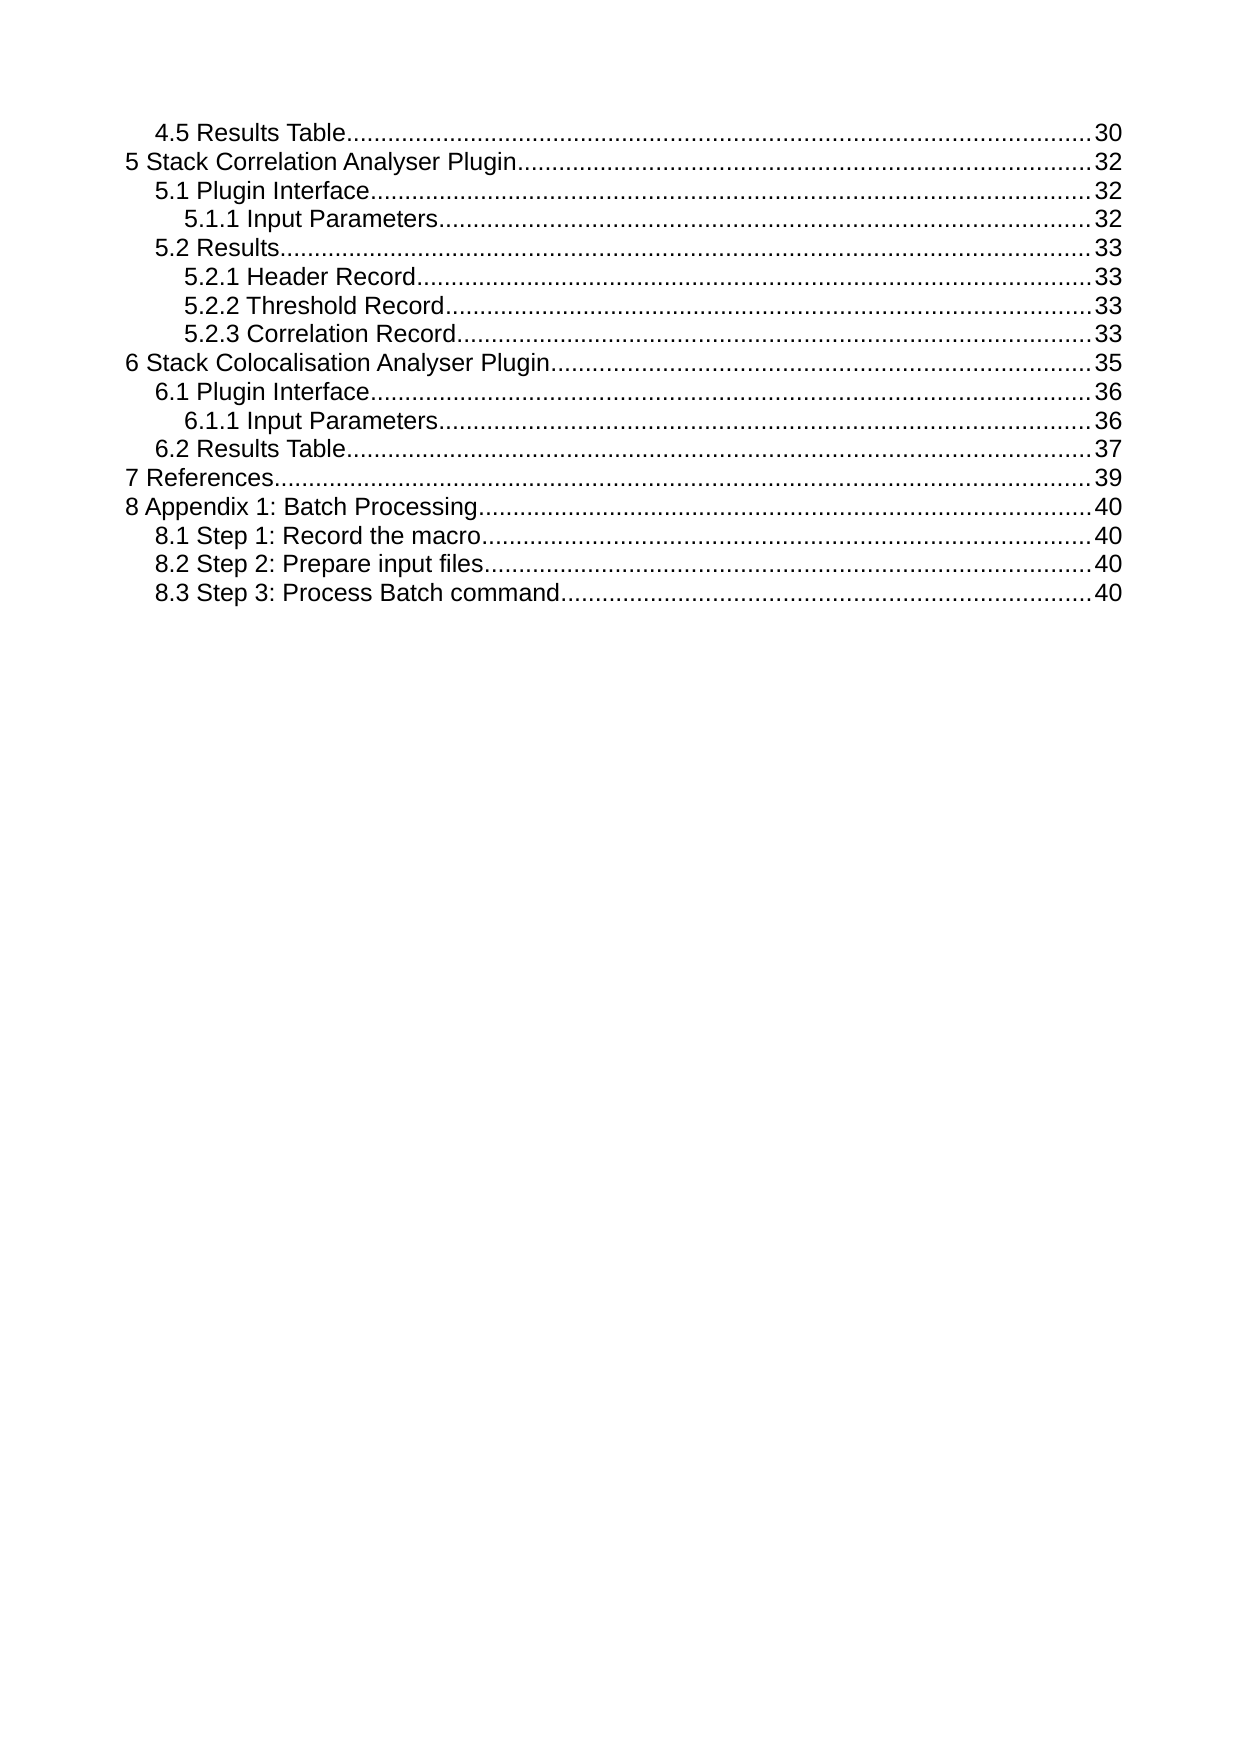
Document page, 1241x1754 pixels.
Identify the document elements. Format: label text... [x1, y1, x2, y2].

text 5.2.2 Threshold Record 33 [177, 291, 1122, 319]
text 7 References 39 [118, 463, 1122, 492]
text 5.2.1 Header Record 33 [177, 262, 1122, 291]
text 8.1 Step 1: Record the macro 40 [148, 521, 1122, 549]
text 6 Stack Colocalisation Analyser Plugin 35 [118, 348, 1122, 377]
text 4.5 Results Table 30 [148, 118, 1122, 147]
text 6.1.1 Input Parameters 36 [177, 406, 1122, 434]
text 8.3 Step 3: Process Batch command 40 [148, 578, 1122, 607]
text 8.2 Step 2: Prepare input files 40 [148, 549, 1122, 578]
text 5.1.1 Input Parameters 32 [177, 204, 1122, 233]
text 6.1 Plugin Interface 36 [148, 377, 1122, 406]
text 5 Stack Correlation Analyser Plugin 32 [118, 147, 1122, 176]
text 5.2 Results 33 [148, 233, 1122, 262]
text 5.1 Plugin Interface 32 [148, 176, 1122, 204]
text 5.2.3 Correlation Record 33 [177, 319, 1122, 348]
text 8 Appendix 1: Batch Processing 40 [118, 492, 1122, 521]
text 6.2 Results Table 37 [148, 434, 1122, 463]
